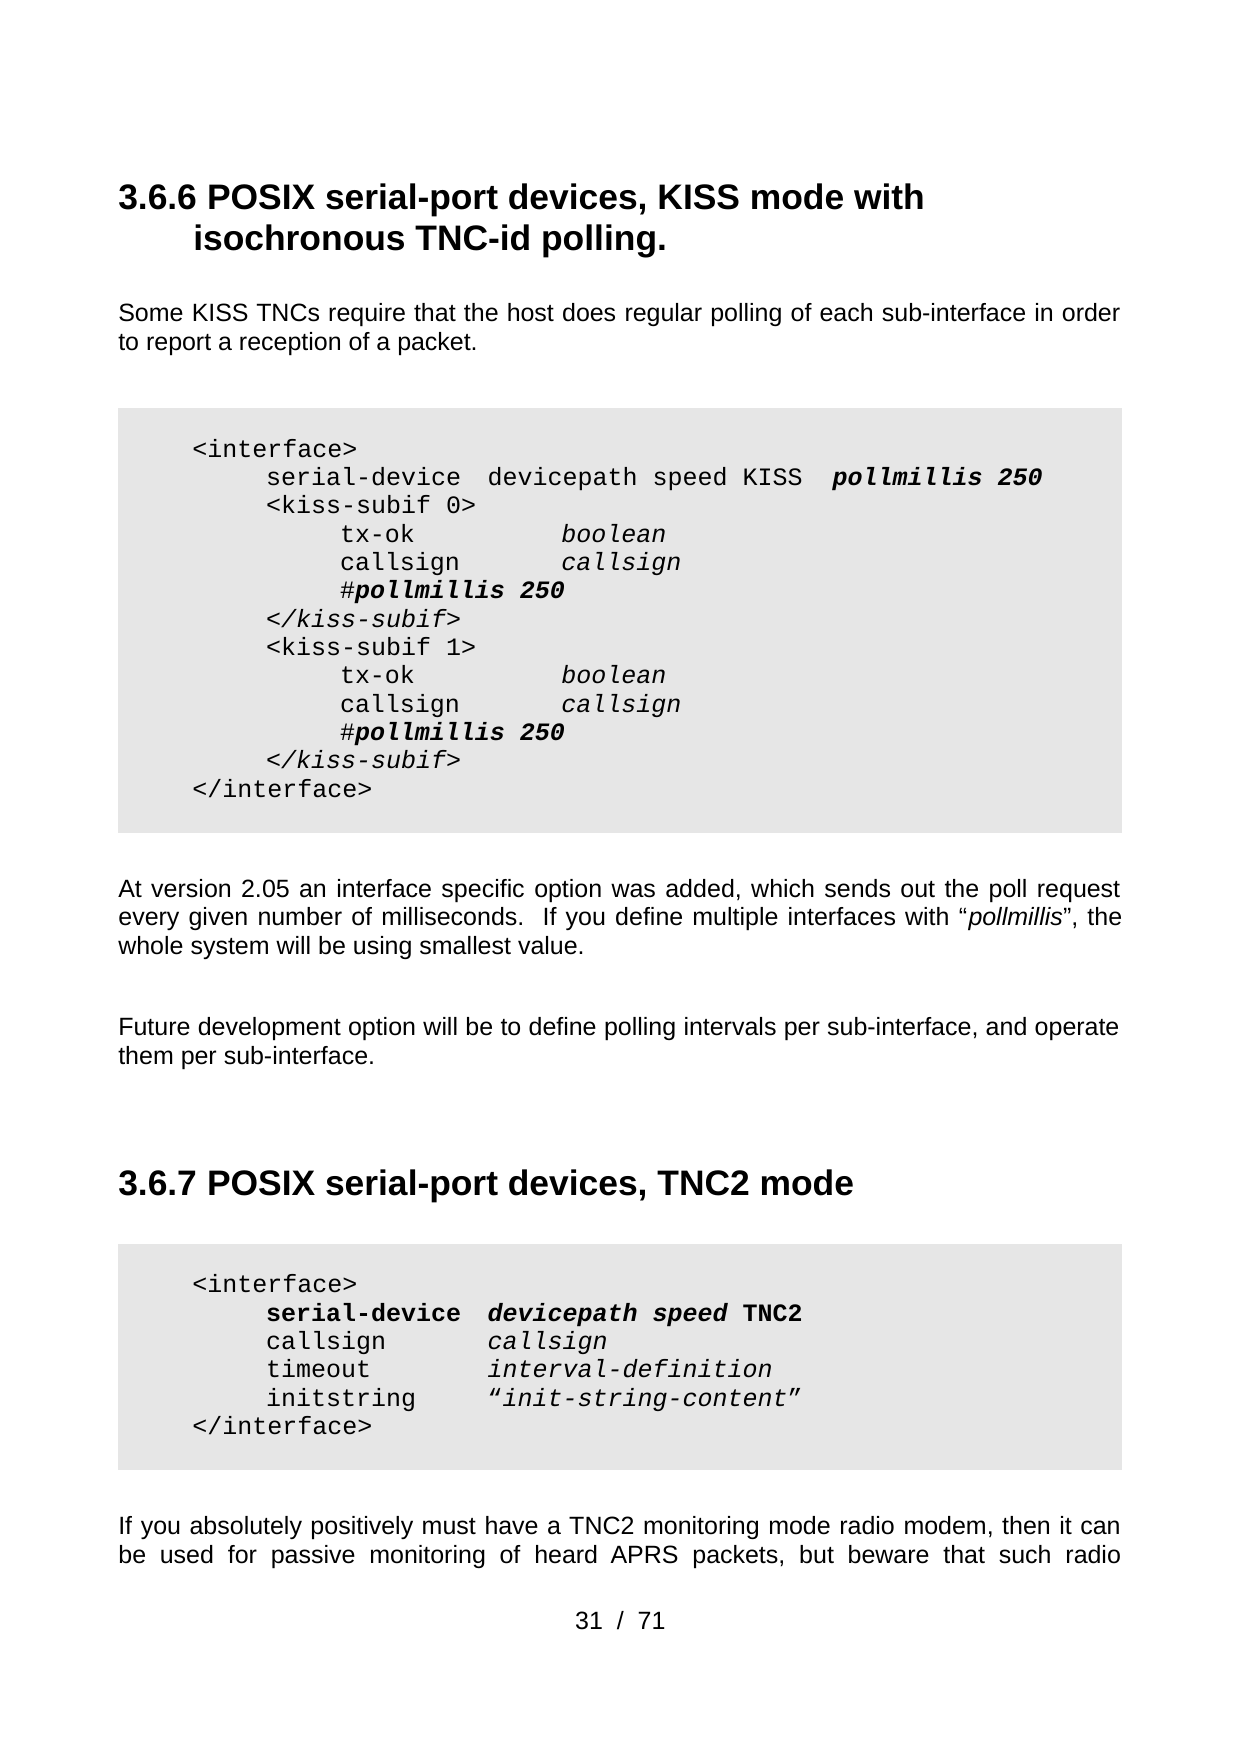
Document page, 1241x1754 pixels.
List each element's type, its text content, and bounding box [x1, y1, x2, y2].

text Some KISS TNCs require that the host does regular polling of each sub-interface in order to report a reception of a packet. [118, 298, 1122, 356]
text callsign callsign [118, 691, 1122, 720]
text callsign callsign [118, 1329, 1122, 1357]
text initstring “init-string-content” [118, 1385, 1122, 1414]
text callsign callsign [118, 550, 1122, 578]
subtitle POSIX serial-port devices, TNC2 mode [118, 1162, 1122, 1203]
text tx-ok boolean [118, 521, 1122, 550]
text Future development option will be to define polling intervals per sub-interface, and operate them per sub-interface. [118, 1012, 1122, 1070]
text <kiss-subif 0> [118, 493, 1122, 521]
text </interface> [118, 776, 1122, 805]
text If you absolutely positively must have a TNC2 monitoring mode radio modem, then it can be used for passive monitoring of heard APRS packets, but beware that such radio [118, 1511, 1122, 1568]
text #pollmillis 250 [118, 578, 1122, 606]
text serial-device devicepath speed TNC2 [118, 1300, 1122, 1329]
text <kiss-subif 1> [118, 635, 1122, 663]
text At version 2.05 an interface specific option was added, which sends out the poll request every given number of milliseconds. If you define multiple interfaces with “pollmillis”, the whole system will be using smallest value. [118, 874, 1122, 960]
text <interface> [118, 436, 1122, 465]
text </kiss-subif> [118, 748, 1122, 776]
text </interface> [118, 1414, 1122, 1442]
text timeout interval-definition [118, 1357, 1122, 1385]
subtitle POSIX serial-port devices, KISS mode with isochronous TNC-id polling. [118, 176, 1122, 258]
text #pollmillis 250 [118, 720, 1122, 748]
text tx-ok boolean [118, 663, 1122, 691]
text serial-device devicepath speed KISS pollmillis 250 [118, 465, 1122, 493]
text <interface> [118, 1272, 1122, 1300]
text </kiss-subif> [118, 606, 1122, 635]
